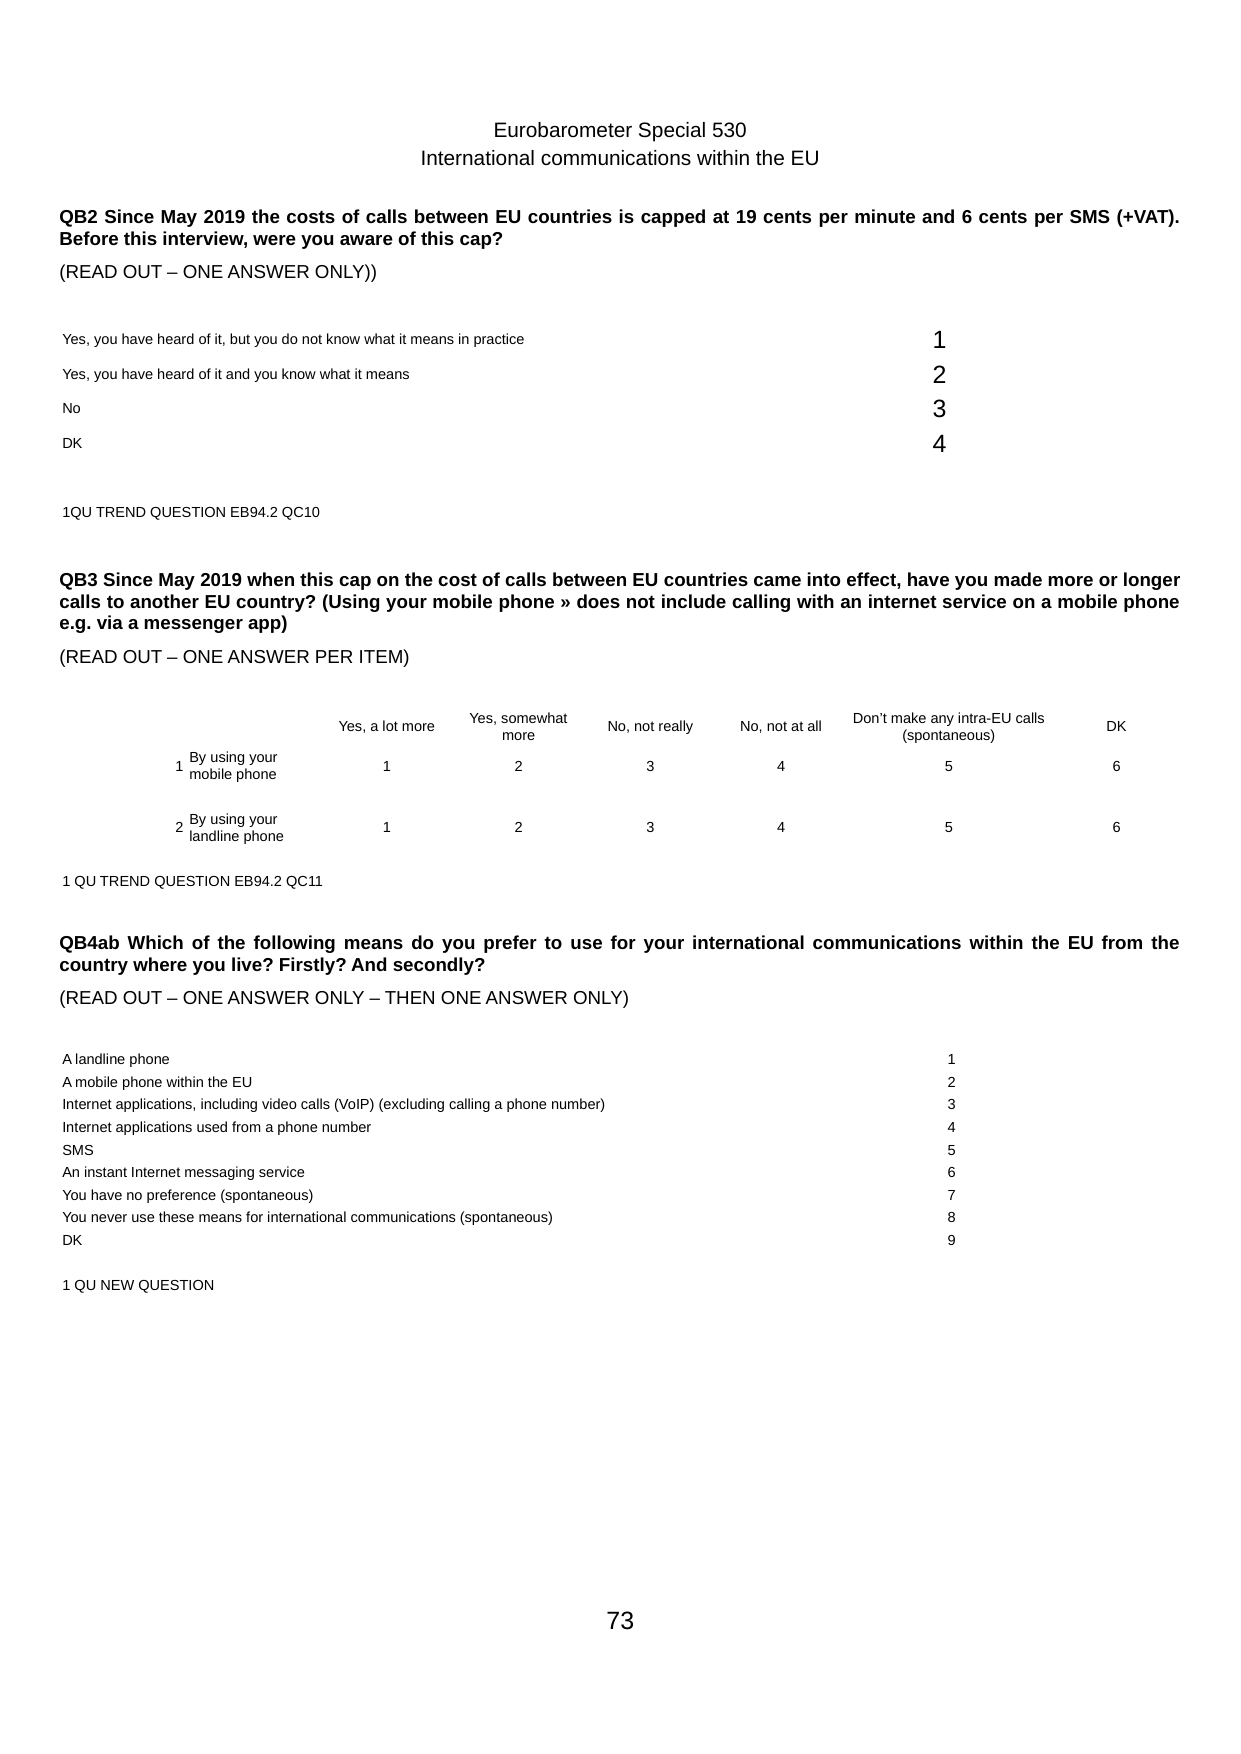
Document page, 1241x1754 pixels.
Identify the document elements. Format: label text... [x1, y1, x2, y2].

table_cell 2 [453, 746, 584, 785]
table_cell [1052, 785, 1181, 808]
table_header No, not really [584, 707, 716, 746]
table_cell 4 [716, 808, 846, 847]
table_cell 6 [819, 1161, 958, 1183]
table_cell [716, 847, 846, 870]
table_cell SMS [59, 1138, 819, 1161]
table_header 1 [810, 322, 949, 357]
text QB2 Since May 2019 the costs of calls between EU countries is capped at 19 cents per minute and 6 cents per SMS (+VAT). Before this interview, were you aware of this cap? [59, 206, 1181, 249]
table_cell 4 [810, 426, 949, 461]
table_cell [584, 847, 716, 870]
table_cell [810, 461, 949, 495]
table_cell 6 [1052, 746, 1181, 785]
table_cell [453, 847, 584, 870]
table_cell 5 [846, 746, 1052, 785]
table_cell [1052, 847, 1181, 870]
table_cell [846, 847, 1052, 870]
table_header [186, 707, 321, 746]
table_cell [810, 495, 949, 530]
table_cell 1QU TREND QUESTION EB94.2 QC10 [59, 495, 809, 530]
table_cell [321, 785, 452, 808]
table_cell 3 [584, 808, 716, 847]
table_cell [584, 870, 716, 892]
table_cell 9 [819, 1229, 958, 1251]
table_cell [819, 1274, 958, 1296]
table_cell A mobile phone within the EU [59, 1070, 819, 1093]
table_cell 4 [716, 746, 846, 785]
table_header No, not at all [716, 707, 846, 746]
table_cell 2 [819, 1070, 958, 1093]
table_header DK [1052, 707, 1181, 746]
table_cell [846, 785, 1052, 808]
table_cell DK [59, 426, 809, 461]
table_cell 5 [846, 808, 1052, 847]
table_cell 3 [584, 746, 716, 785]
table_cell [1052, 870, 1181, 892]
table_cell 1 [321, 808, 452, 847]
table_cell [846, 870, 1052, 892]
table_cell [59, 1251, 819, 1274]
table_header Yes, you have heard of it, but you do not know what it means in practice [59, 322, 809, 357]
table_cell 2 [810, 357, 949, 391]
table_cell [716, 870, 846, 892]
table_cell [584, 785, 716, 808]
table_header 1 [819, 1048, 958, 1070]
table_header Don’t make any intra-EU calls (spontaneous) [846, 707, 1052, 746]
table_cell An instant Internet messaging service [59, 1161, 819, 1183]
table_cell [453, 785, 584, 808]
table_cell [186, 785, 321, 808]
table_cell DK [59, 1229, 819, 1251]
table_cell [59, 785, 186, 808]
table_cell 3 [810, 391, 949, 426]
table_cell 5 [819, 1138, 958, 1161]
table_cell [59, 847, 186, 870]
table_cell By using your mobile phone [186, 746, 321, 785]
table_cell 7 [819, 1184, 958, 1206]
table_cell Internet applications, including video calls (VoIP) (excluding calling a phone number) [59, 1093, 819, 1116]
table_cell By using your landline phone [186, 808, 321, 847]
table_cell You never use these means for international communications (spontaneous) [59, 1206, 819, 1229]
table_cell [59, 461, 809, 495]
table_header Yes, a lot more [321, 707, 452, 746]
table_cell [819, 1251, 958, 1274]
table_cell 4 [819, 1116, 958, 1138]
text QB3 Since May 2019 when this cap on the cost of calls between EU countries came into effect, have you made more or longer calls to another EU country? (Using your mobile phone » does not include calling with an internet service on a mobile phone e.g. via a messenger app) [59, 569, 1181, 634]
table_cell Yes, you have heard of it and you know what it means [59, 357, 809, 391]
table_cell 1 QU TREND QUESTION EB94.2 QC11 [59, 870, 584, 892]
table_cell 3 [819, 1093, 958, 1116]
table_cell 6 [1052, 808, 1181, 847]
table_cell 2 [453, 808, 584, 847]
table_cell 1 [321, 746, 452, 785]
table_cell Internet applications used from a phone number [59, 1116, 819, 1138]
table_cell [716, 785, 846, 808]
table_header A landline phone [59, 1048, 819, 1070]
table_cell 8 [819, 1206, 958, 1229]
table_header Yes, somewhat more [453, 707, 584, 746]
table_cell No [59, 391, 809, 426]
table_cell [186, 847, 321, 870]
text (READ OUT – ONE ANSWER ONLY)) [59, 261, 1181, 283]
text (READ OUT – ONE ANSWER ONLY – THEN ONE ANSWER ONLY) [59, 987, 1181, 1008]
table_cell [321, 847, 452, 870]
table_cell 1 QU NEW QUESTION [59, 1274, 819, 1296]
table_cell You have no preference (spontaneous) [59, 1184, 819, 1206]
text (READ OUT – ONE ANSWER PER ITEM) [59, 646, 1181, 667]
table_cell 2 [59, 808, 186, 847]
table_cell 1 [59, 746, 186, 785]
text QB4ab Which of the following means do you prefer to use for your international communications within the EU from the country where you live? Firstly? And secondly? [59, 932, 1181, 975]
table_header [59, 707, 186, 746]
